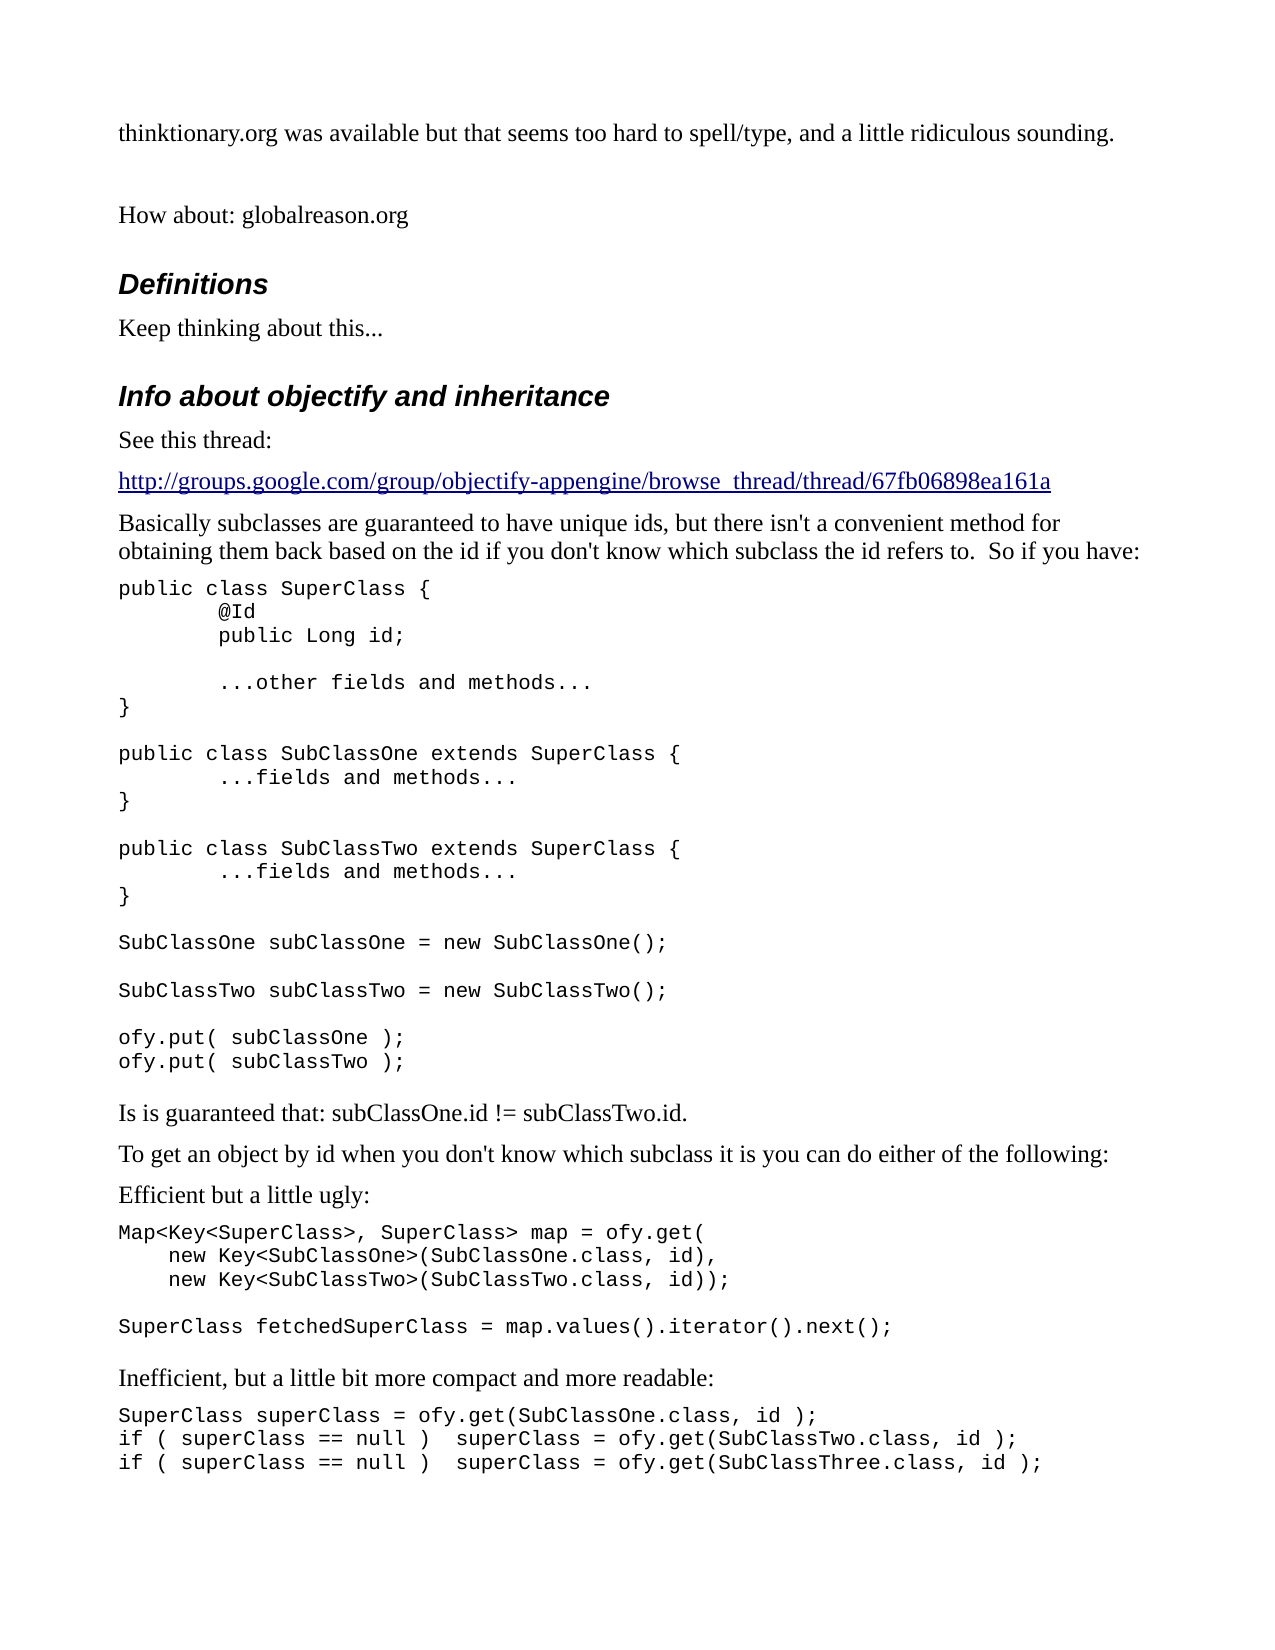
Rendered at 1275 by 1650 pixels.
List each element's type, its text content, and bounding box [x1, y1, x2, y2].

text new Key<SubClassOne>(SubClassOne.class, id), [118, 1245, 1157, 1269]
text SubClassTwo subClassTwo = new SubClassTwo(); [118, 980, 1157, 1003]
text new Key<SubClassTwo>(SubClassTwo.class, id)); [118, 1269, 1157, 1293]
text SuperClass fetchedSuperClass = map.values().iterator().next(); [118, 1316, 1157, 1340]
text thinktionary.org was available but that seems too hard to spell/type, and a little ridiculous sounding. [118, 118, 1157, 147]
text if ( superClass == null ) superClass = ofy.get(SubClassTwo.class, id ); [118, 1428, 1157, 1452]
text ofy.put( subClassOne ); [118, 1027, 1157, 1051]
text public class SubClassOne extends SuperClass { [118, 743, 1157, 767]
subtitle Definitions [118, 267, 1157, 300]
text @Id [118, 601, 1157, 625]
text } [118, 885, 1157, 909]
text See this thread: [118, 425, 1157, 454]
text Is is guaranteed that: subClassOne.id != subClassTwo.id. [118, 1098, 1157, 1127]
text } [118, 696, 1157, 719]
text http://groups.google.com/group/objectify-appengine/browse_thread/thread/67fb06898ea161a [118, 466, 1157, 495]
text ...fields and methods... [118, 861, 1157, 885]
text SuperClass superClass = ofy.get(SubClassOne.class, id ); [118, 1405, 1157, 1428]
text Inefficient, but a little bit more compact and more readable: [118, 1363, 1157, 1392]
text public Long id; [118, 625, 1157, 649]
text if ( superClass == null ) superClass = ofy.get(SubClassThree.class, id ); [118, 1452, 1157, 1476]
text Keep thinking about this... [118, 313, 1157, 342]
text ...other fields and methods... [118, 672, 1157, 696]
text To get an object by id when you don't know which subclass it is you can do either of the following: [118, 1139, 1157, 1168]
text public class SubClassTwo extends SuperClass { [118, 838, 1157, 861]
text public class SuperClass { [118, 578, 1157, 601]
text Efficient but a little ugly: [118, 1180, 1157, 1209]
text SubClassOne subClassOne = new SubClassOne(); [118, 932, 1157, 956]
text ofy.put( subClassTwo ); [118, 1051, 1157, 1074]
text } [118, 791, 1157, 814]
text Basically subclasses are guaranteed to have unique ids, but there isn't a convenient method for obtaining them back based on the id if you don't know which subclass the id refers to. So if you have: [118, 508, 1157, 565]
text How about: globalreason.org [118, 201, 1157, 229]
text Map<Key<SuperClass>, SuperClass> map = ofy.get( [118, 1222, 1157, 1245]
subtitle Info about objectify and inheritance [118, 379, 1157, 413]
text ...fields and methods... [118, 767, 1157, 791]
